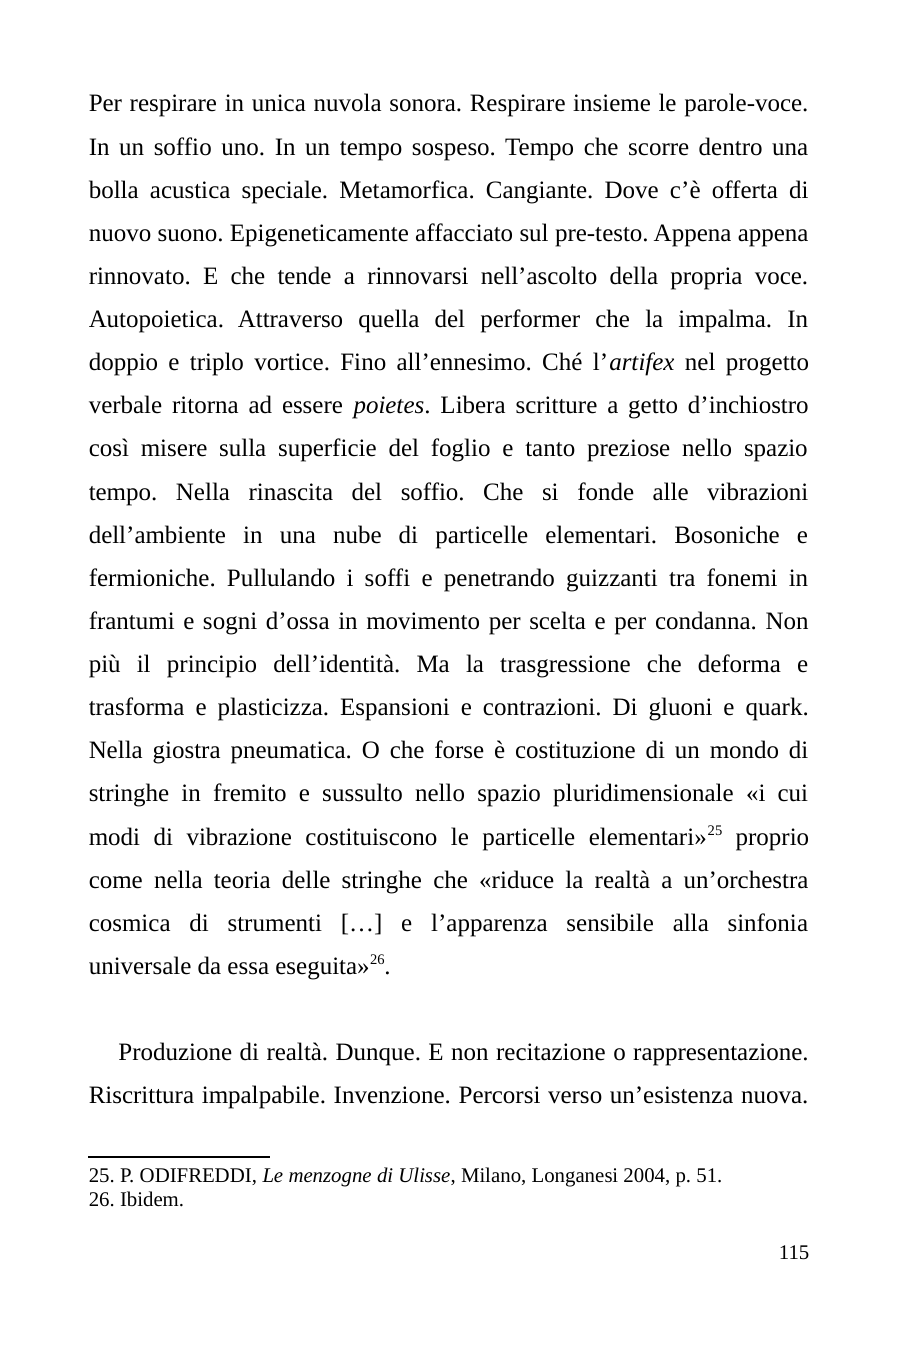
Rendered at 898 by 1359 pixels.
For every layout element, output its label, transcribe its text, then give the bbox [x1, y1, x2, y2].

text P. ODIFREDDI, Le menzogne di Ulisse, Milano, Longanesi 2004, p. 51. [88, 1163, 809, 1187]
text Per respirare in unica nuvola sonora. Respirare insieme le parole-voce. In un soffio uno. In un tempo sospeso. Tempo che scorre dentro una bolla acustica speciale. Metamorfica. Cangiante. Dove c’è offerta di nuovo suono. Epigeneticamente affacciato sul pre-testo. Appena appena rinnovato. E che tende a rinnovarsi nell’ascolto della propria voce. Autopoietica. Attraverso quella del performer che la impalma. In doppio e triplo vortice. Fino all’ennesimo. Ché l’artifex nel progetto verbale ritorna ad essere poietes. Libera scritture a getto d’inchiostro così misere sulla superficie del foglio e tanto preziose nello spazio tempo. Nella rinascita del soffio. Che si fonde alle vibrazioni dell’ambiente in una nube di particelle elementari. Bosoniche e fermioniche. Pullulando i soffi e penetrando guizzanti tra fonemi in frantumi e sogni d’ossa in movimento per scelta e per condanna. Non più il principio dell’identità. Ma la trasgressione che deforma e trasforma e plasticizza. Espansioni e contrazioni. Di gluoni e quark. Nella giostra pneumatica. O che forse è costituzione di un mondo di stringhe in fremito e sussulto nello spazio pluridimensionale «i cui modi di vibrazione costituiscono le particelle elementari» proprio come nella teoria delle stringhe che «riduce la realtà a un’orchestra cosmica di strumenti […] e l’apparenza sensibile alla sinfonia universale da essa eseguita». [88, 88, 809, 980]
text Produzione di realtà. Dunque. E non recitazione o rappresentazione. Riscrittura impalpabile. Invenzione. Percorsi verso un’esistenza nuova. [88, 1037, 809, 1109]
text Ibidem. [88, 1187, 809, 1211]
